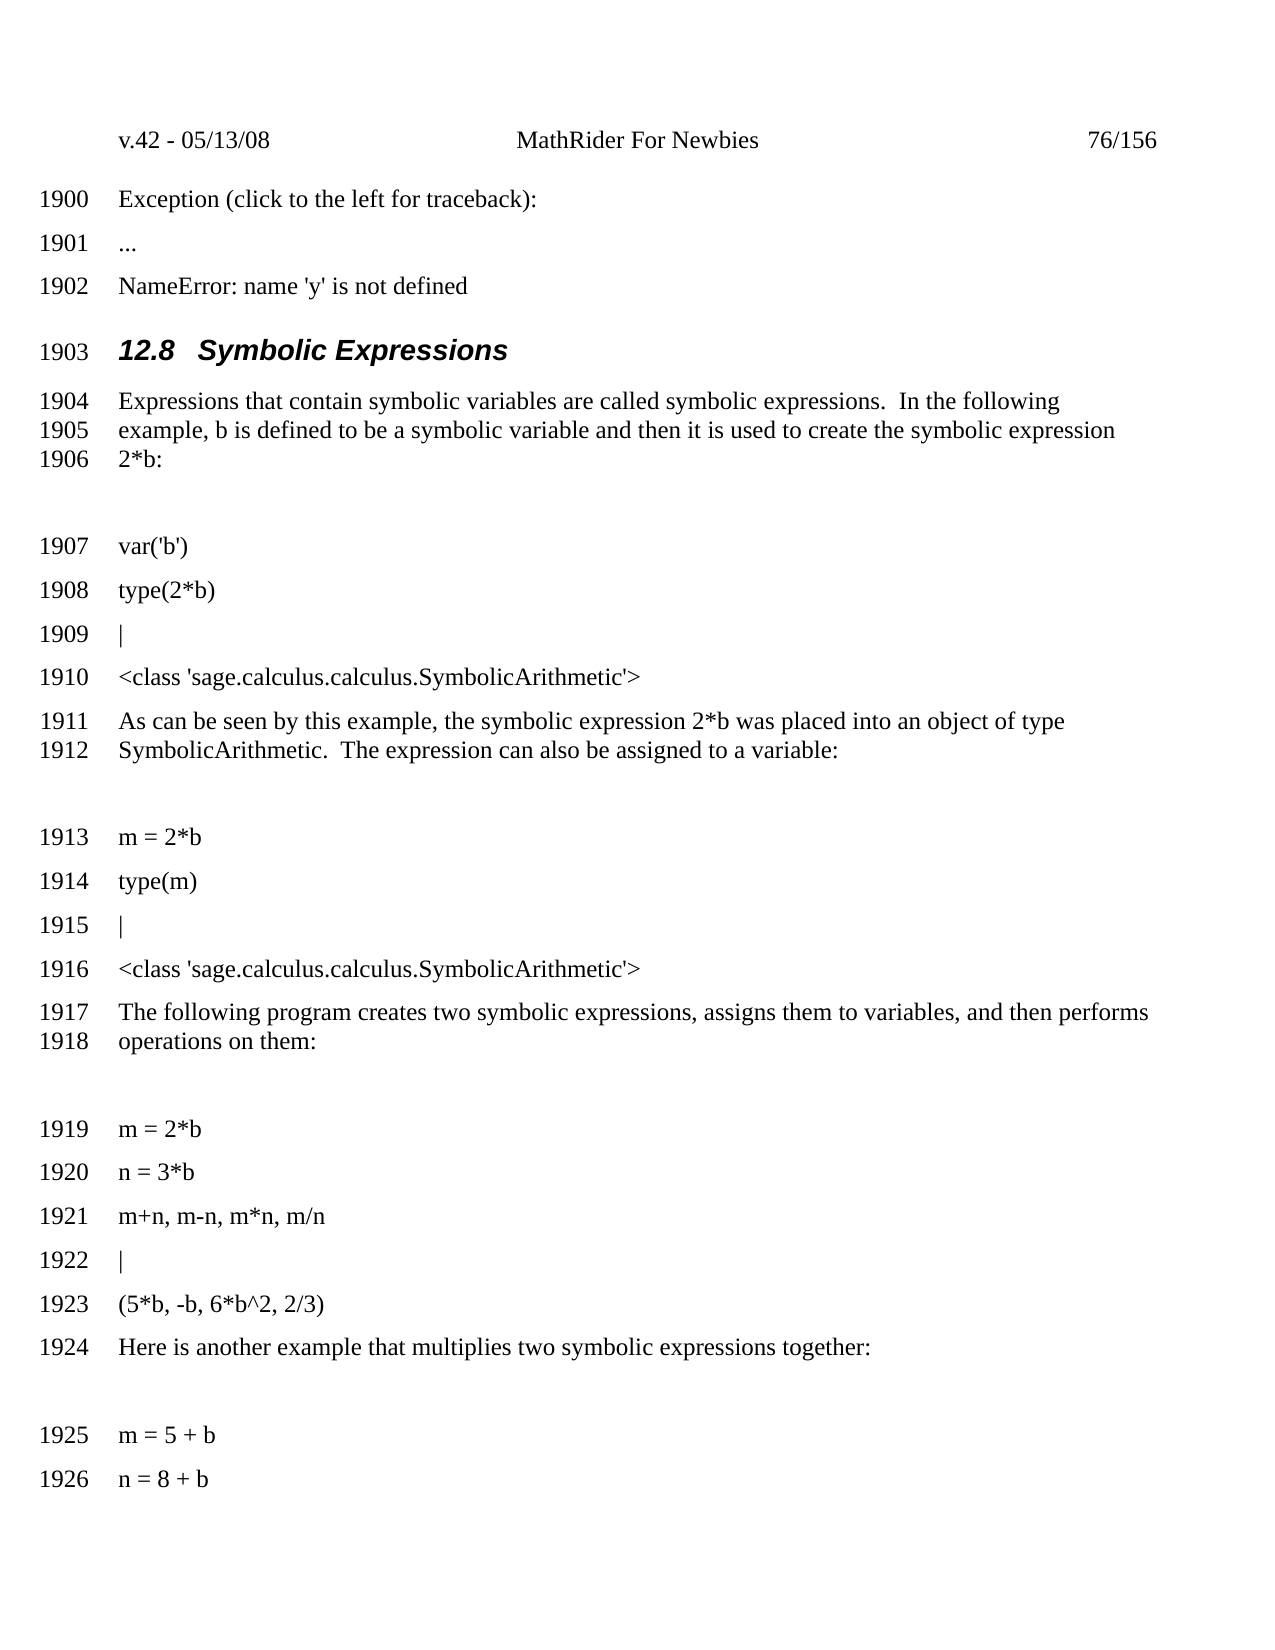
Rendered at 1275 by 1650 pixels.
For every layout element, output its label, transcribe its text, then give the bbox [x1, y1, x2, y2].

text The following program creates two symbolic expressions, assigns them to variables, and then performs operations on them: [118, 997, 1157, 1055]
text type(2*b) [118, 575, 1157, 604]
text As can be seen by this example, the symbolic expression 2*b was placed into an object of type SymbolicArithmetic. The expression can also be assigned to a variable: [118, 706, 1157, 764]
text m = 5 + b [118, 1420, 1157, 1449]
text <class 'sage.calculus.calculus.SymbolicArithmetic'> [118, 954, 1157, 982]
text m = 2*b [118, 1114, 1157, 1142]
text m = 2*b [118, 822, 1157, 851]
text ... [118, 228, 1157, 256]
text Here is another example that multiplies two symbolic expressions together: [118, 1332, 1157, 1361]
text | [118, 1245, 1157, 1274]
text n = 3*b [118, 1157, 1157, 1186]
text var('b') [118, 531, 1157, 560]
text n = 8 + b [118, 1464, 1157, 1492]
text type(m) [118, 866, 1157, 895]
text (5*b, -b, 6*b^2, 2/3) [118, 1289, 1157, 1317]
text <class 'sage.calculus.calculus.SymbolicArithmetic'> [118, 662, 1157, 691]
text Expressions that contain symbolic variables are called symbolic expressions. In the following example, b is defined to be a symbolic variable and then it is used to create the symbolic expression 2*b: [118, 386, 1157, 472]
text | [118, 619, 1157, 647]
text NameError: name 'y' is not defined [118, 271, 1157, 300]
text | [118, 910, 1157, 939]
text m+n, m-n, m*n, m/n [118, 1201, 1157, 1230]
text Exception (click to the left for traceback): [118, 184, 1157, 213]
subtitle Symbolic Expressions [118, 333, 1157, 366]
